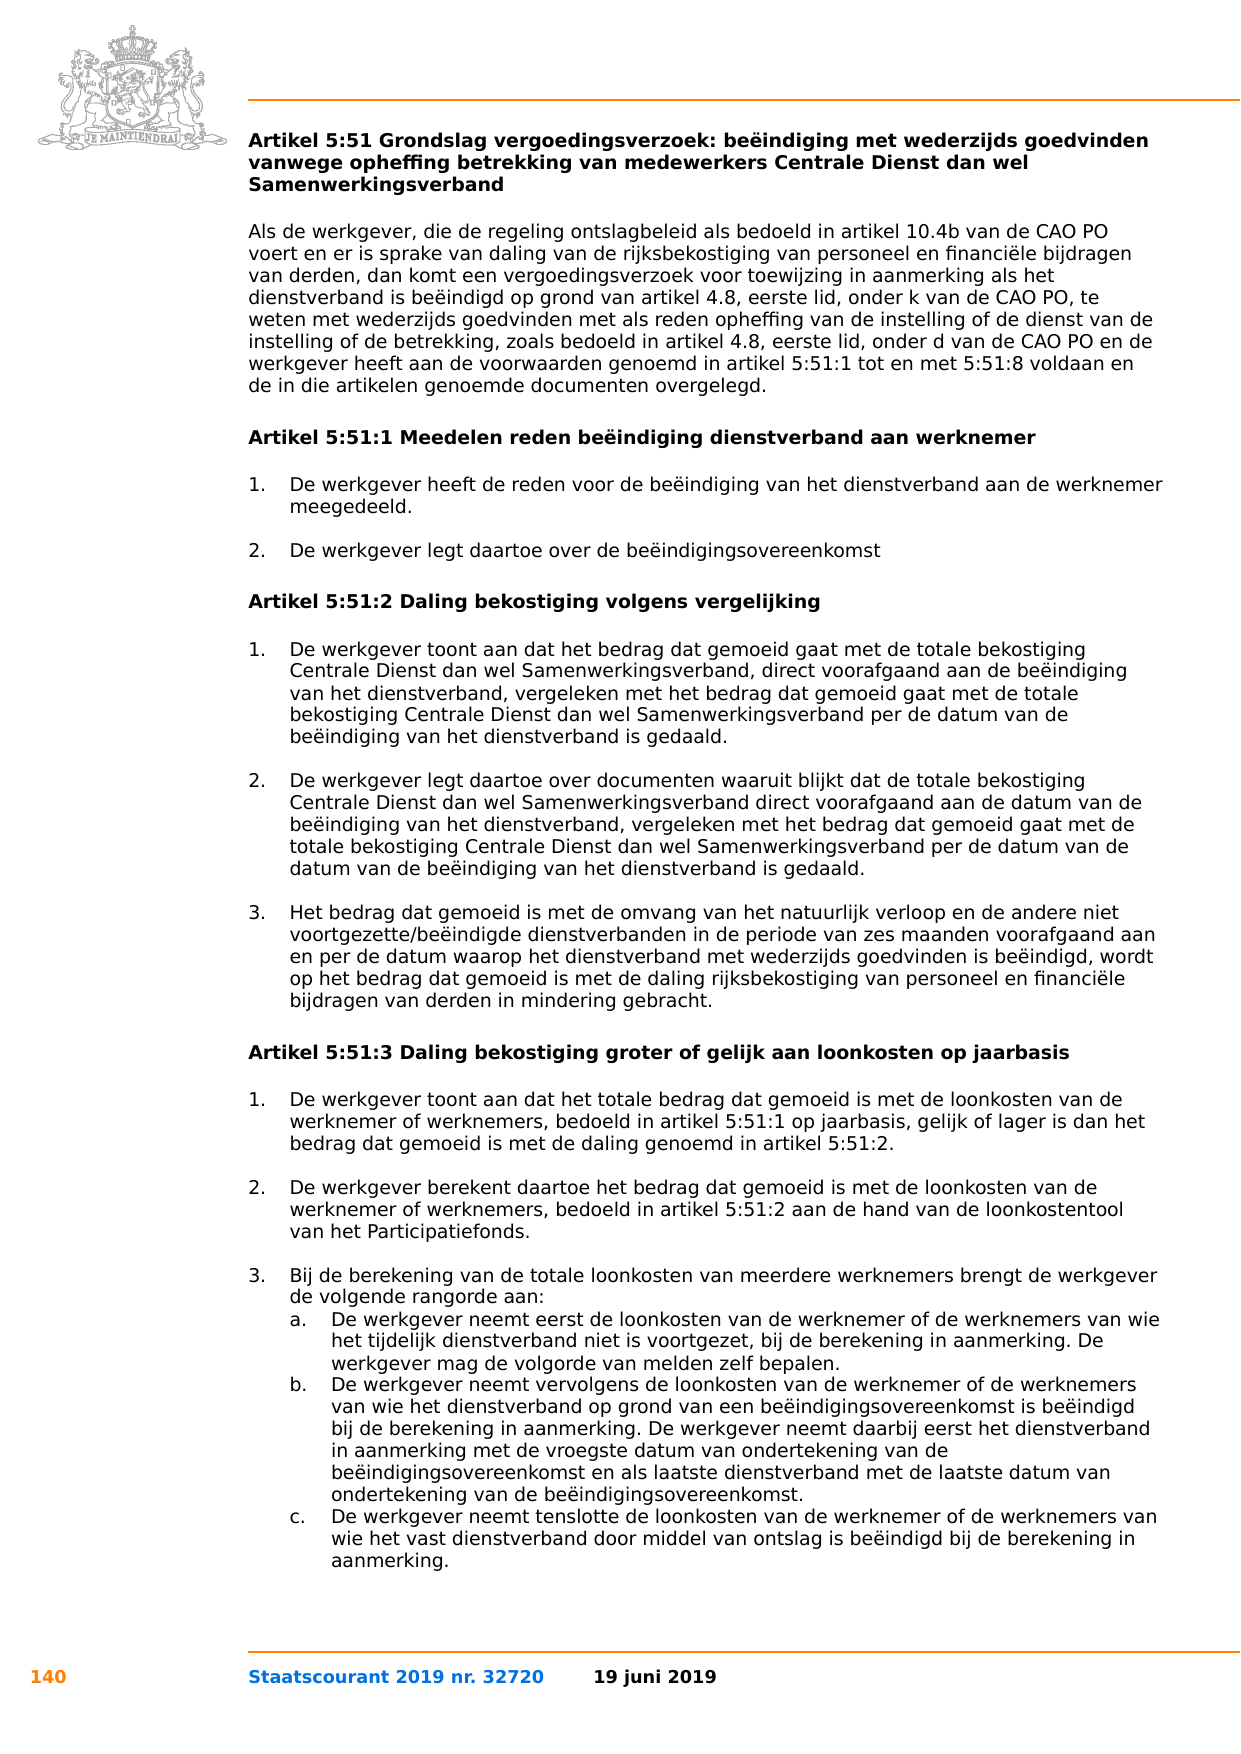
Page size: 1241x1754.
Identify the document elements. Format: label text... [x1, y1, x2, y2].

text 1. De werkgever toont aan dat het totale bedrag dat gemoeid is met de loonkosten van de werknemer of werknemers, bedoeld in artikel 5:51:1 op jaarbasis, gelijk of lager is dan het bedrag dat gemoeid is met de daling genoemd in artikel 5:51:2. [248, 1089, 1163, 1155]
text a. De werkgever neemt eerst de loonkosten van de werknemer of de werknemers van wie het tijdelijk dienstverband niet is voortgezet, bij de berekening in aanmerking. De werkgever mag de volgorde van melden zelf bepalen. [289, 1308, 1163, 1374]
subtitle Artikel 5:51 Grondslag vergoedingsverzoek: beëindiging met wederzijds goedvinden vanwege opheffing betrekking van medewerkers Centrale Dienst dan wel Samenwerkingsverband [248, 130, 1163, 196]
text b. De werkgever neemt vervolgens de loonkosten van de werknemer of de werknemers van wie het dienstverband op grond van een beëindigingsovereenkomst is beëindigd bij de berekening in aanmerking. De werkgever neemt daarbij eerst het dienstverband in aanmerking met de vroegste datum van ondertekening van de beëindigingsovereenkomst en als laatste dienstverband met de laatste datum van ondertekening van de beëindigingsovereenkomst. [289, 1374, 1163, 1506]
subtitle Artikel 5:51:1 Meedelen reden beëindiging dienstverband aan werknemer [248, 427, 1163, 449]
picture [38, 25, 227, 150]
text 2. De werkgever berekent daartoe het bedrag dat gemoeid is met de loonkosten van de werknemer of werknemers, bedoeld in artikel 5:51:2 aan de hand van de loonkostentool van het Participatiefonds. [248, 1177, 1163, 1243]
text 1. De werkgever toont aan dat het bedrag dat gemoeid gaat met de totale bekostiging Centrale Dienst dan wel Samenwerkingsverband, direct voorafgaand aan de beëindiging van het dienstverband, vergeleken met het bedrag dat gemoeid gaat met de totale bekostiging Centrale Dienst dan wel Samenwerkingsverband per de datum van de beëindiging van het dienstverband is gedaald. [248, 638, 1163, 748]
text 1. De werkgever heeft de reden voor de beëindiging van het dienstverband aan de werknemer meegedeeld. [248, 474, 1163, 518]
subtitle Artikel 5:51:2 Daling bekostiging volgens vergelijking [248, 591, 1163, 613]
text 3. Het bedrag dat gemoeid is met de omvang van het natuurlijk verloop en de andere niet voortgezette/beëindigde dienstverbanden in de periode van zes maanden voorafgaand aan en per de datum waarop het dienstverband met wederzijds goedvinden is beëindigd, wordt op het bedrag dat gemoeid is met de daling rijksbekostiging van personeel en financiële bijdragen van derden in mindering gebracht. [248, 902, 1163, 1012]
text c. De werkgever neemt tenslotte de loonkosten van de werknemer of de werknemers van wie het vast dienstverband door middel van ontslag is beëindigd bij de berekening in aanmerking. [289, 1506, 1163, 1572]
subtitle Artikel 5:51:3 Daling bekostiging groter of gelijk aan loonkosten op jaarbasis [248, 1042, 1163, 1064]
text 2. De werkgever legt daartoe over de beëindigingsovereenkomst [248, 539, 1163, 561]
text Als de werkgever, die de regeling ontslagbeleid als bedoeld in artikel 10.4b van de CAO PO voert en er is sprake van daling van de rijksbekostiging van personeel en financiële bijdragen van derden, dan komt een vergoedingsverzoek voor toewijzing in aanmerking als het dienstverband is beëindigd op grond van artikel 4.8, eerste lid, onder k van de CAO PO, te weten met wederzijds goedvinden met als reden opheffing van de instelling of de dienst van de instelling of de betrekking, zoals bedoeld in artikel 4.8, eerste lid, onder d van de CAO PO en de werkgever heeft aan de voorwaarden genoemd in artikel 5:51:1 tot en met 5:51:8 voldaan en de in die artikelen genoemde documenten overgelegd. [248, 221, 1163, 397]
text 3. Bij de berekening van de totale loonkosten van meerdere werknemers brengt de werkgever de volgende rangorde aan: [248, 1264, 1163, 1308]
text 2. De werkgever legt daartoe over documenten waaruit blijkt dat de totale bekostiging Centrale Dienst dan wel Samenwerkingsverband direct voorafgaand aan de datum van de beëindiging van het dienstverband, vergeleken met het bedrag dat gemoeid gaat met de totale bekostiging Centrale Dienst dan wel Samenwerkingsverband per de datum van de datum van de beëindiging van het dienstverband is gedaald. [248, 770, 1163, 880]
